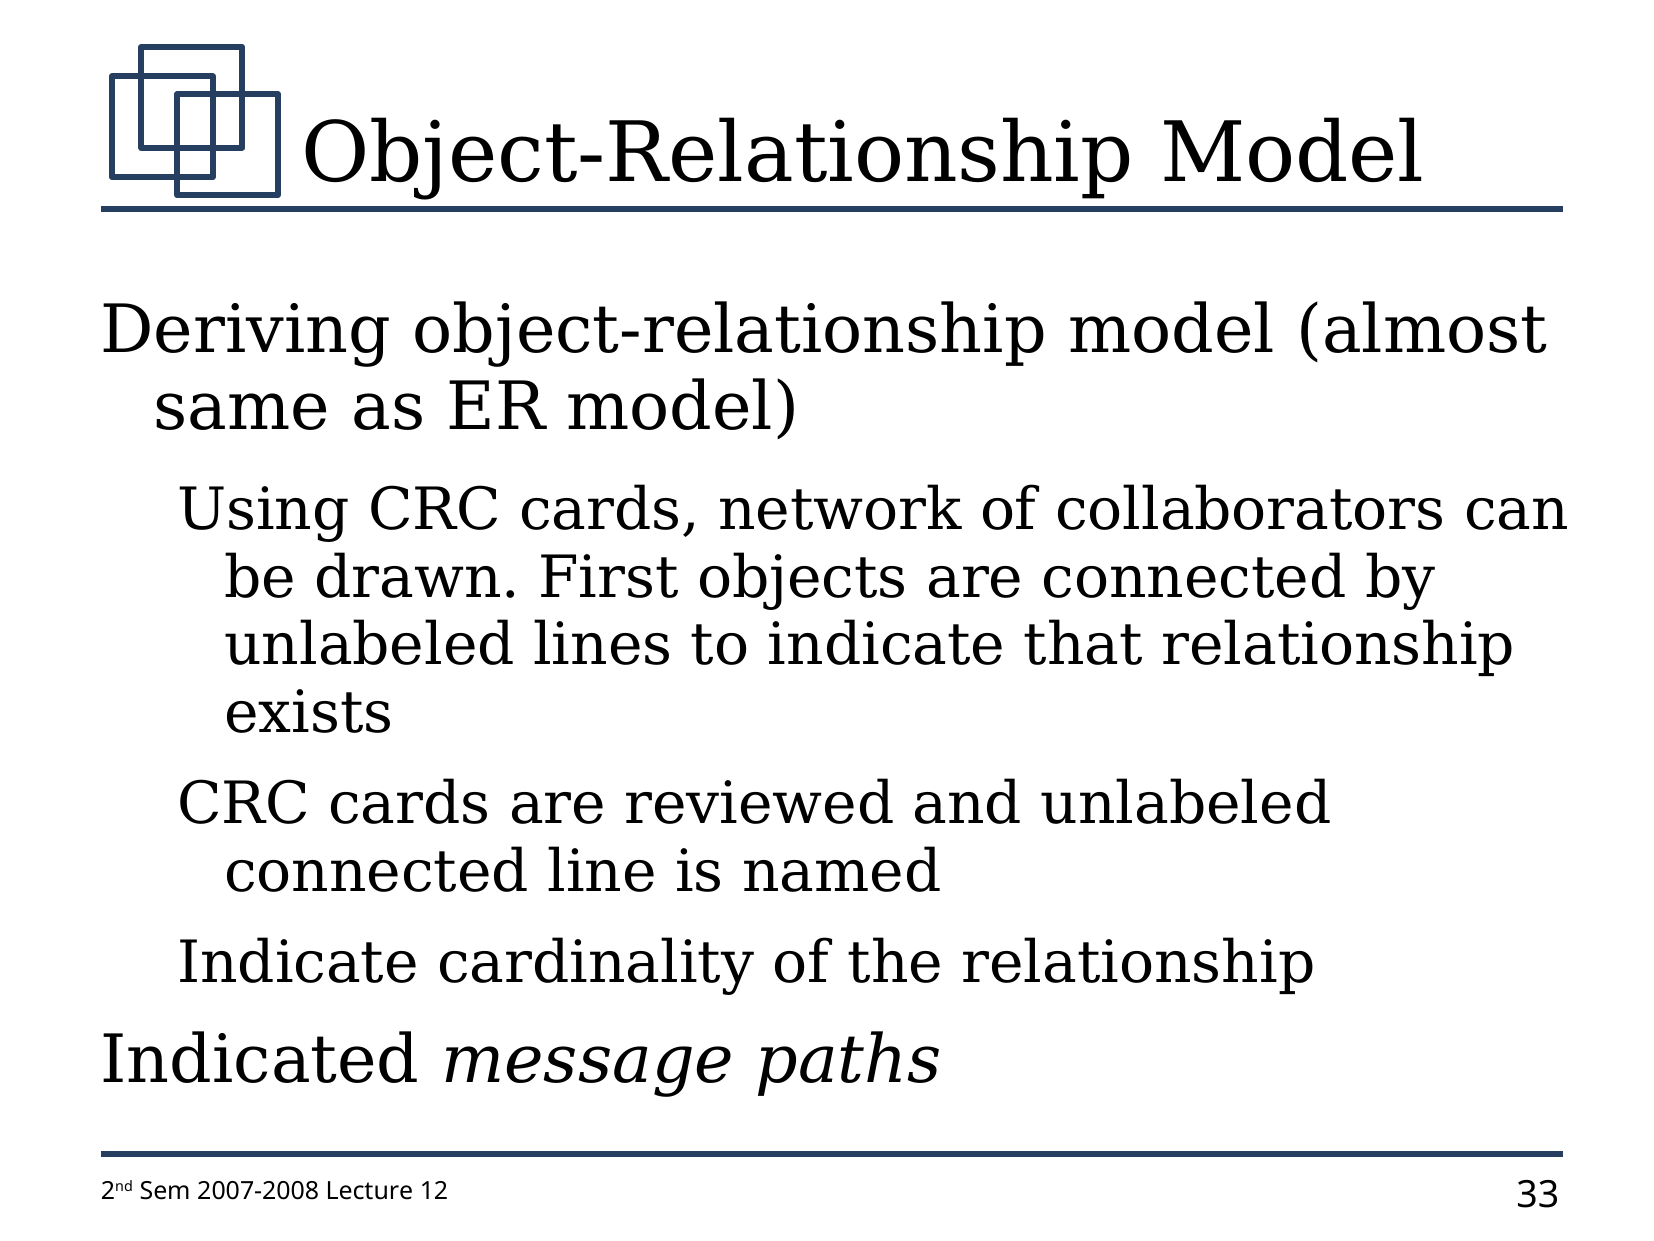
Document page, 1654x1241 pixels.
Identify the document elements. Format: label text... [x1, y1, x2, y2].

list Deriving object-relationship model (almost same as ER model) Using CRC cards, network of collaborators can be drawn. First objects are connected by unlabeled lines to indicate that relationship exists CRC cards are reviewed and unlabeled connected line is named Indicate cardinality of the relationship Indicated message paths [82, 290, 1571, 1109]
title Object-Relationship Model [82, 49, 1571, 257]
